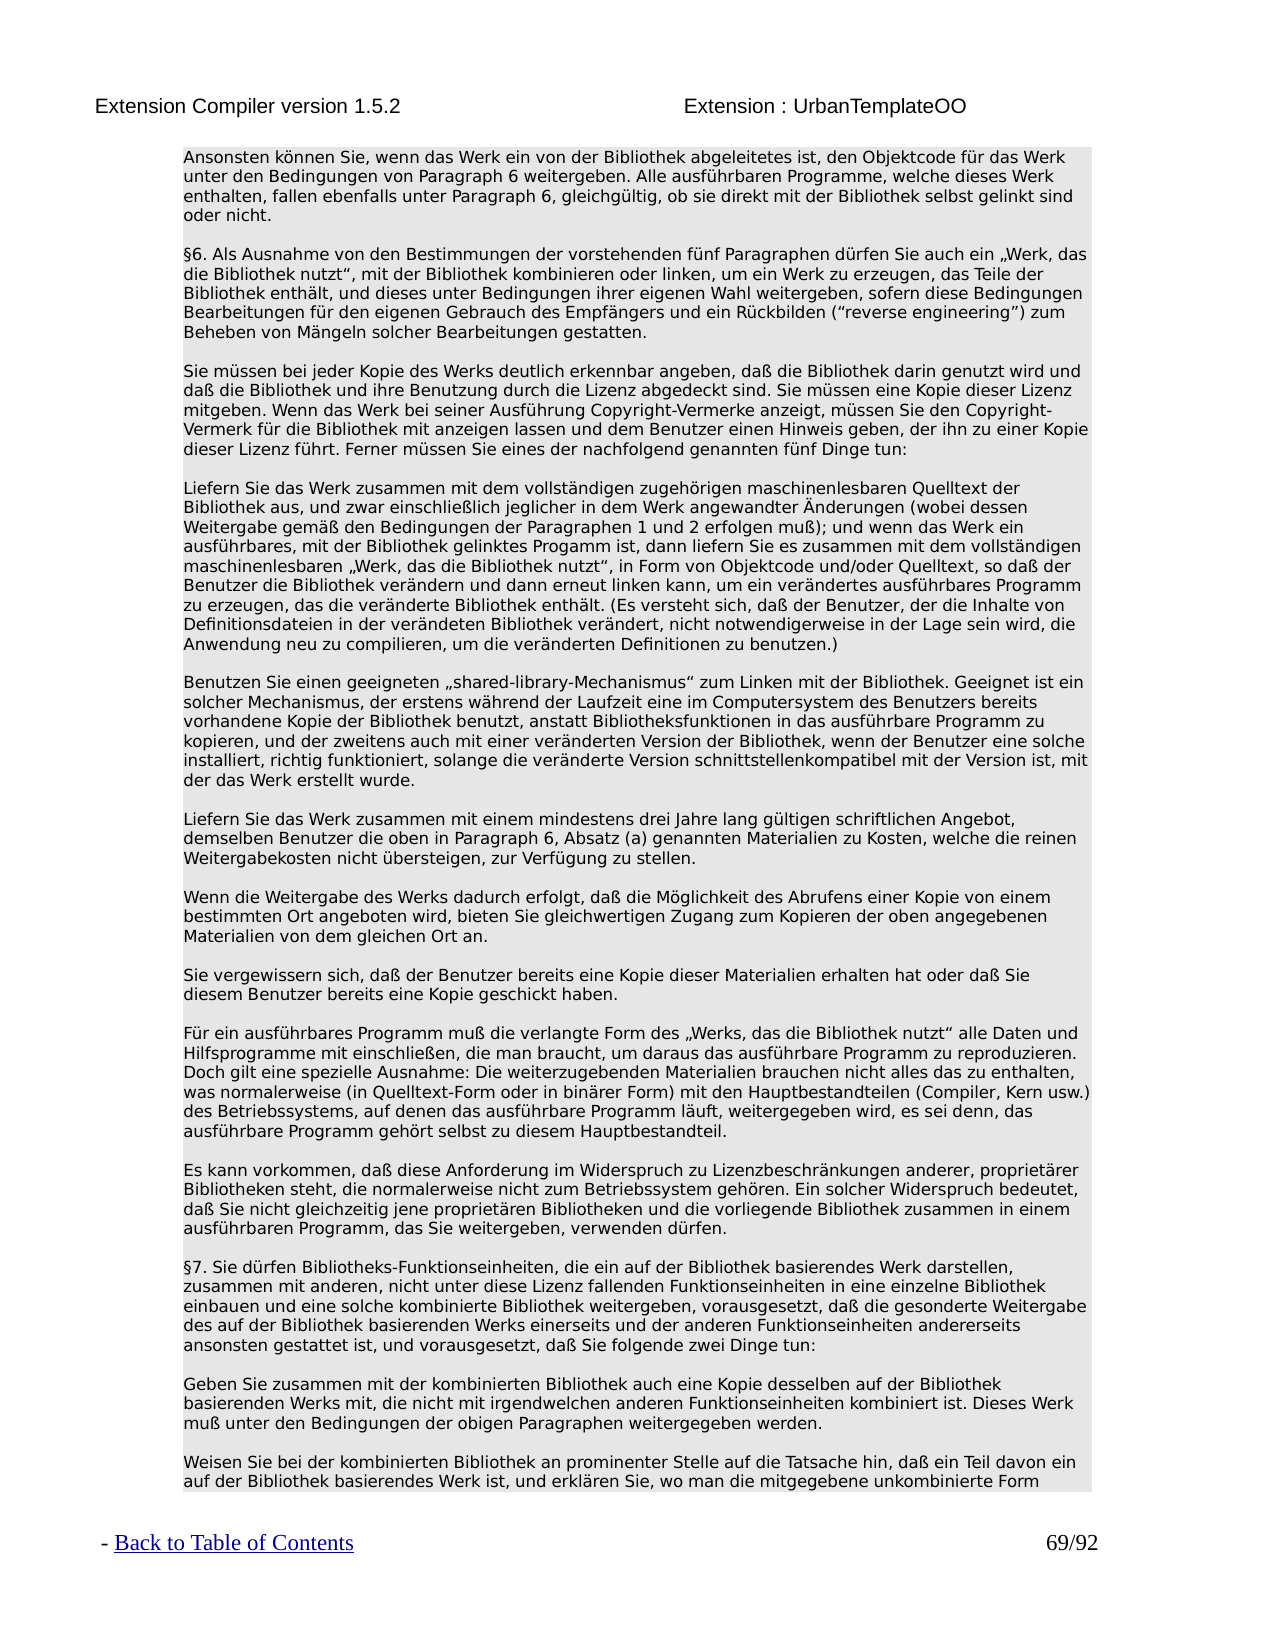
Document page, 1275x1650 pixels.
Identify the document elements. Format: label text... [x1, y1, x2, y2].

text Es kann vorkommen, daß diese Anforderung im Widerspruch zu Lizenzbeschränkungen anderer, proprietärer Bibliotheken steht, die normalerweise nicht zum Betriebssystem gehören. Ein solcher Widerspruch bedeutet, daß Sie nicht gleichzeitig jene proprietären Bibliotheken und die vorliegende Bibliothek zusammen in einem ausführbaren Programm, das Sie weitergeben, verwenden dürfen. [183, 1160, 1092, 1238]
text Liefern Sie das Werk zusammen mit einem mindestens drei Jahre lang gültigen schriftlichen Angebot, demselben Benutzer die oben in Paragraph 6, Absatz (a) genannten Materialien zu Kosten, welche die reinen Weitergabekosten nicht übersteigen, zur Verfügung zu stellen. [183, 810, 1092, 868]
text Geben Sie zusammen mit der kombinierten Bibliothek auch eine Kopie desselben auf der Bibliothek basierenden Werks mit, die nicht mit irgendwelchen anderen Funktionseinheiten kombiniert ist. Dieses Werk muß unter den Bedingungen der obigen Paragraphen weitergegeben werden. [183, 1375, 1092, 1433]
text Für ein ausführbares Programm muß die verlangte Form des „Werks, das die Bibliothek nutzt“ alle Daten und Hilfsprogramme mit einschließen, die man braucht, um daraus das ausführbare Programm zu reproduzieren. Doch gilt eine spezielle Ausnahme: Die weiterzugebenden Materialien brauchen nicht alles das zu enthalten, was normalerweise (in Quelltext-Form oder in binärer Form) mit den Hauptbestandteilen (Compiler, Kern usw.) des Betriebssystems, auf denen das ausführbare Programm läuft, weitergegeben wird, es sei denn, das ausführbare Programm gehört selbst zu diesem Hauptbestandteil. [183, 1024, 1092, 1141]
text Benutzen Sie einen geeigneten „shared-library-Mechanismus“ zum Linken mit der Bibliothek. Geeignet ist ein solcher Mechanismus, der erstens während der Laufzeit eine im Computersystem des Benutzers bereits vorhandene Kopie der Bibliothek benutzt, anstatt Bibliotheksfunktionen in das ausführbare Programm zu kopieren, und der zweitens auch mit einer veränderten Version der Bibliothek, wenn der Benutzer eine solche installiert, richtig funktioniert, solange die veränderte Version schnittstellenkompatibel mit der Version ist, mit der das Werk erstellt wurde. [183, 673, 1092, 790]
text §6. Als Ausnahme von den Bestimmungen der vorstehenden fünf Paragraphen dürfen Sie auch ein „Werk, das die Bibliothek nutzt“, mit der Bibliothek kombinieren oder linken, um ein Werk zu erzeugen, das Teile der Bibliothek enthält, und dieses unter Bedingungen ihrer eigenen Wahl weitergeben, sofern diese Bedingungen Bearbeitungen für den eigenen Gebrauch des Empfängers und ein Rückbilden (“reverse engineering”) zum Beheben von Mängeln solcher Bearbeitungen gestatten. [183, 245, 1092, 342]
text Wenn die Weitergabe des Werks dadurch erfolgt, daß die Möglichkeit des Abrufens einer Kopie von einem bestimmten Ort angeboten wird, bieten Sie gleichwertigen Zugang zum Kopieren der oben angegebenen Materialien von dem gleichen Ort an. [183, 888, 1092, 946]
text Sie müssen bei jeder Kopie des Werks deutlich erkennbar angeben, daß die Bibliothek darin genutzt wird und daß die Bibliothek und ihre Benutzung durch die Lizenz abgedeckt sind. Sie müssen eine Kopie dieser Lizenz mitgeben. Wenn das Werk bei seiner Ausführung Copyright-Vermerke anzeigt, müssen Sie den Copyright-Vermerk für die Bibliothek mit anzeigen lassen und dem Benutzer einen Hinweis geben, der ihn zu einer Kopie dieser Lizenz führt. Ferner müssen Sie eines der nachfolgend genannten fünf Dinge tun: [183, 362, 1092, 459]
text Sie vergewissern sich, daß der Benutzer bereits eine Kopie dieser Materialien erhalten hat oder daß Sie diesem Benutzer bereits eine Kopie geschickt haben. [183, 966, 1092, 1004]
text Liefern Sie das Werk zusammen mit dem vollständigen zugehörigen maschinenlesbaren Quelltext der Bibliothek aus, und zwar einschließlich jeglicher in dem Werk angewandter Änderungen (wobei dessen Weitergabe gemäß den Bedingungen der Paragraphen 1 und 2 erfolgen muß); und wenn das Werk ein ausführbares, mit der Bibliothek gelinktes Progamm ist, dann liefern Sie es zusammen mit dem vollständigen maschinenlesbaren „Werk, das die Bibliothek nutzt“, in Form von Objektcode und/oder Quelltext, so daß der Benutzer die Bibliothek verändern und dann erneut linken kann, um ein verändertes ausführbares Programm zu erzeugen, das die veränderte Bibliothek enthält. (Es versteht sich, daß der Benutzer, der die Inhalte von Definitionsdateien in der verändeten Bibliothek verändert, nicht notwendigerweise in der Lage sein wird, die Anwendung neu zu compilieren, um die veränderten Definitionen zu benutzen.) [183, 479, 1092, 654]
text §7. Sie dürfen Bibliotheks-Funktionseinheiten, die ein auf der Bibliothek basierendes Werk darstellen, zusammen mit anderen, nicht unter diese Lizenz fallenden Funktionseinheiten in eine einzelne Bibliothek einbauen und eine solche kombinierte Bibliothek weitergeben, vorausgesetzt, daß die gesonderte Weitergabe des auf der Bibliothek basierenden Werks einerseits und der anderen Funktionseinheiten andererseits ansonsten gestattet ist, und vorausgesetzt, daß Sie folgende zwei Dinge tun: [183, 1258, 1092, 1355]
text Ansonsten können Sie, wenn das Werk ein von der Bibliothek abgeleitetes ist, den Objektcode für das Werk unter den Bedingungen von Paragraph 6 weitergeben. Alle ausführbaren Programme, welche dieses Werk enthalten, fallen ebenfalls unter Paragraph 6, gleichgültig, ob sie direkt mit der Bibliothek selbst gelinkt sind oder nicht. [183, 147, 1092, 225]
text Weisen Sie bei der kombinierten Bibliothek an prominenter Stelle auf die Tatsache hin, daß ein Teil davon ein auf der Bibliothek basierendes Werk ist, und erklären Sie, wo man die mitgegebene unkombinierte Form [183, 1453, 1092, 1492]
